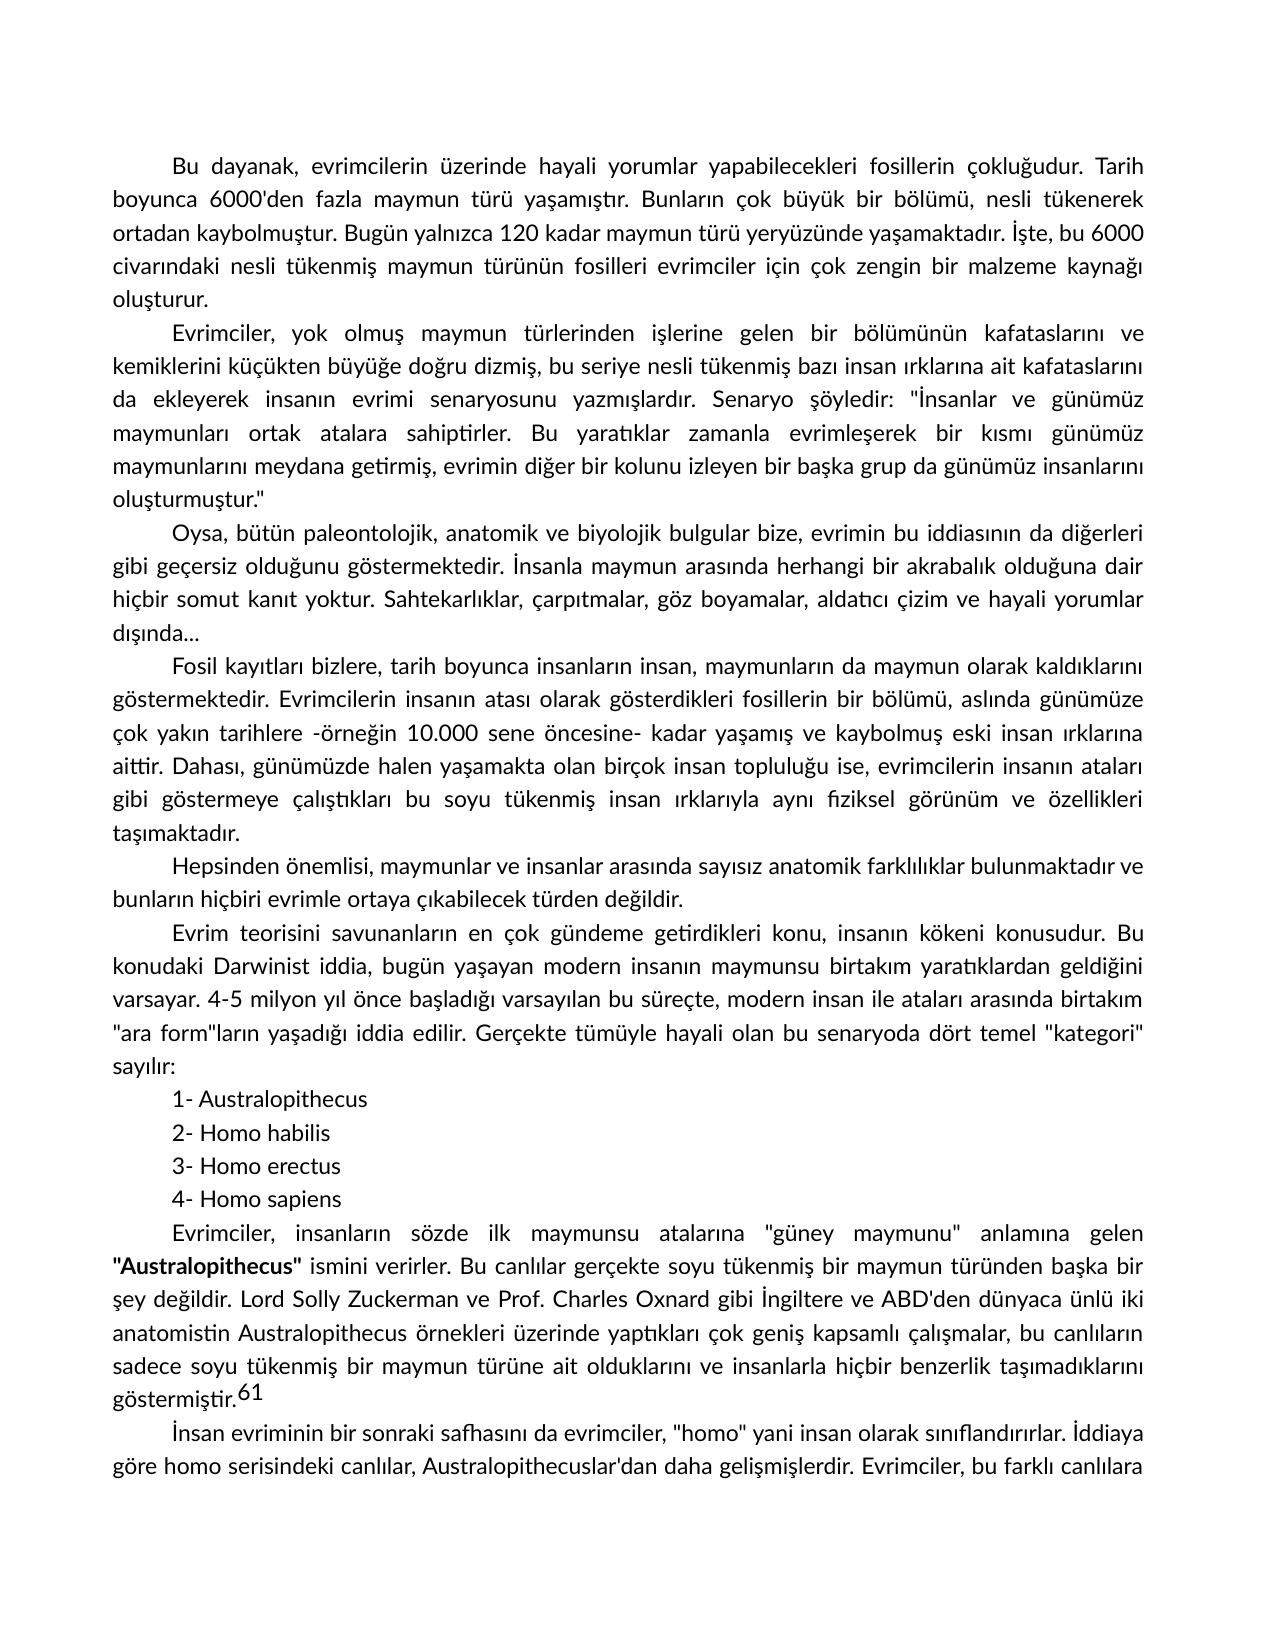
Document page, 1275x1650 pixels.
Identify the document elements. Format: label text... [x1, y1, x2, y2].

text 3- Homo erectus [112, 1148, 1145, 1181]
text Fosil kayıtları bizlere, tarih boyunca insanların insan, maymunların da maymun olarak kaldıklarını göstermektedir. Evrimcilerin insanın atası olarak gösterdikleri fosillerin bir bölümü, aslında günümüze çok yakın tarihlere -örneğin 10.000 sene öncesine- kadar yaşamış ve kaybolmuş eski insan ırklarına aittir. Dahası, günümüzde halen yaşamakta olan birçok insan topluluğu ise, evrimcilerin insanın ataları gibi göstermeye çalıştıkları bu soyu tükenmiş insan ırklarıyla aynı fiziksel görünüm ve özellikleri taşımaktadır. [112, 648, 1145, 848]
text 1- Australopithecus [112, 1081, 1145, 1114]
text Evrim teorisini savunanların en çok gündeme getirdikleri konu, insanın kökeni konusudur. Bu konudaki Darwinist iddia, bugün yaşayan modern insanın maymunsu birtakım yaratıklardan geldiğini varsayar. 4-5 milyon yıl önce başladığı varsayılan bu süreçte, modern insan ile ataları arasında birtakım "ara form"ların yaşadığı iddia edilir. Gerçekte tümüyle hayali olan bu senaryoda dört temel "kategori" sayılır: [112, 914, 1145, 1081]
text Evrimciler, yok olmuş maymun türlerinden işlerine gelen bir bölümünün kafataslarını ve kemiklerini küçükten büyüğe doğru dizmiş, bu seriye nesli tükenmiş bazı insan ırklarına ait kafataslarını da ekleyerek insanın evrimi senaryosunu yazmışlardır. Senaryo şöyledir: "İnsanlar ve günümüz maymunları ortak atalara sahiptirler. Bu yaratıklar zamanla evrimleşerek bir kısmı günümüz maymunlarını meydana getirmiş, evrimin diğer bir kolunu izleyen bir başka grup da günümüz insanlarını oluşturmuştur." [112, 314, 1145, 514]
text Hepsinden önemlisi, maymunlar ve insanlar arasında sayısız anatomik farklılıklar bulunmaktadır ve bunların hiçbiri evrimle ortaya çıkabilecek türden değildir. [112, 848, 1145, 914]
text Bu dayanak, evrimcilerin üzerinde hayali yorumlar yapabilecekleri fosillerin çokluğudur. Tarih boyunca 6000'den fazla maymun türü yaşamıştır. Bunların çok büyük bir bölümü, nesli tükenerek ortadan kaybolmuştur. Bugün yalnızca 120 kadar maymun türü yeryüzünde yaşamaktadır. İşte, bu 6000 civarındaki nesli tükenmiş maymun türünün fosilleri evrimciler için çok zengin bir malzeme kaynağı oluşturur. [112, 148, 1145, 314]
text Oysa, bütün paleontolojik, anatomik ve biyolojik bulgular bize, evrimin bu iddiasının da diğerleri gibi geçersiz olduğunu göstermektedir. İnsanla maymun arasında herhangi bir akrabalık olduğuna dair hiçbir somut kanıt yoktur. Sahtekarlıklar, çarpıtmalar, göz boyamalar, aldatıcı çizim ve hayali yorumlar dışında... [112, 514, 1145, 648]
text Evrimciler, insanların sözde ilk maymunsu atalarına "güney maymunu" anlamına gelen "Australopithecus" ismini verirler. Bu canlılar gerçekte soyu tükenmiş bir maymun türünden başka bir şey değildir. Lord Solly Zuckerman ve Prof. Charles Oxnard gibi İngiltere ve ABD'den dünyaca ünlü iki anatomistin Australopithecus örnekleri üzerinde yaptıkları çok geniş kapsamlı çalışmalar, bu canlıların sadece soyu tükenmiş bir maymun türüne ait olduklarını ve insanlarla hiçbir benzerlik taşımadıklarını göstermiştir.61 [112, 1214, 1145, 1414]
text 4- Homo sapiens [112, 1181, 1145, 1214]
text 2- Homo habilis [112, 1114, 1145, 1148]
text İnsan evriminin bir sonraki safhasını da evrimciler, "homo" yani insan olarak sınıflandırırlar. İddiaya göre homo serisindeki canlılar, Australopithecuslar'dan daha gelişmişlerdir. Evrimciler, bu farklı canlılara [112, 1414, 1145, 1481]
